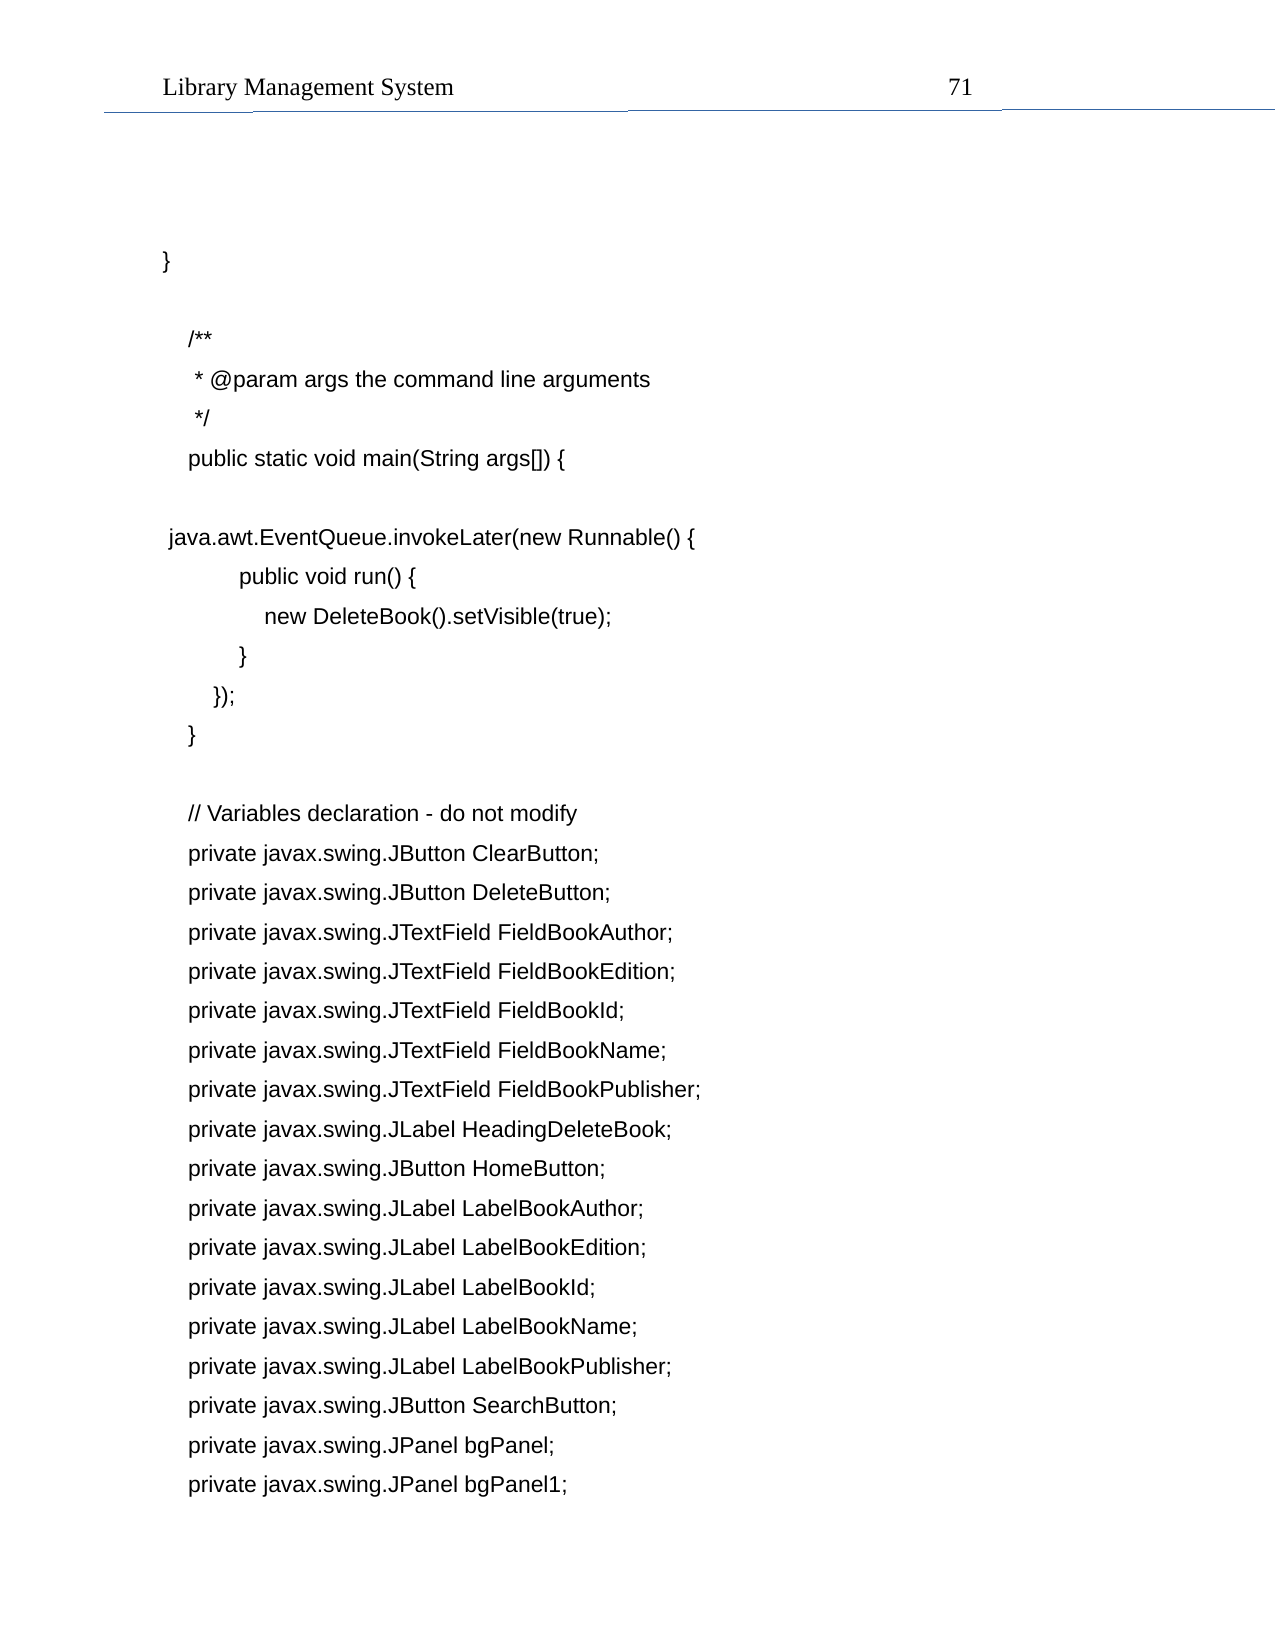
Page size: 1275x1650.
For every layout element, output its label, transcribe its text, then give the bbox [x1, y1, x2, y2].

text private javax.swing.JTextField FieldBookAuthor; [162, 918, 1119, 945]
text private javax.swing.JPanel bgPanel; [162, 1432, 1119, 1458]
text public static void main(String args[]) { [162, 445, 1119, 471]
text private javax.swing.JButton SearchButton; [162, 1392, 1119, 1419]
text }); [162, 682, 1119, 708]
text private javax.swing.JLabel LabelBookEdition; [162, 1234, 1119, 1261]
text private javax.swing.JLabel LabelBookId; [162, 1274, 1119, 1300]
text private javax.swing.JTextField FieldBookId; [162, 997, 1119, 1024]
text private javax.swing.JLabel HeadingDeleteBook; [162, 1116, 1119, 1142]
text } [162, 721, 1119, 747]
text private javax.swing.JTextField FieldBookEdition; [162, 958, 1119, 984]
text */ [162, 405, 1119, 432]
text public void run() { [162, 563, 1119, 589]
text } [162, 247, 1119, 274]
text private javax.swing.JTextField FieldBookPublisher; [162, 1076, 1119, 1103]
text // Variables declaration - do not modify [162, 800, 1119, 826]
text private javax.swing.JButton HomeButton; [162, 1155, 1119, 1182]
text private javax.swing.JButton DeleteButton; [162, 879, 1119, 905]
text new DeleteBook().setVisible(true); [162, 603, 1119, 629]
text private javax.swing.JLabel LabelBookAuthor; [162, 1195, 1119, 1221]
text } [162, 642, 1119, 668]
text private javax.swing.JTextField FieldBookName; [162, 1037, 1119, 1063]
text * @param args the command line arguments [162, 366, 1119, 392]
text private javax.swing.JLabel LabelBookPublisher; [162, 1353, 1119, 1379]
text private javax.swing.JButton ClearButton; [162, 839, 1119, 866]
text private javax.swing.JLabel LabelBookName; [162, 1313, 1119, 1340]
text private javax.swing.JPanel bgPanel1; [162, 1471, 1119, 1498]
text /** [162, 326, 1119, 353]
text java.awt.EventQueue.invokeLater(new Runnable() { [162, 524, 1119, 550]
